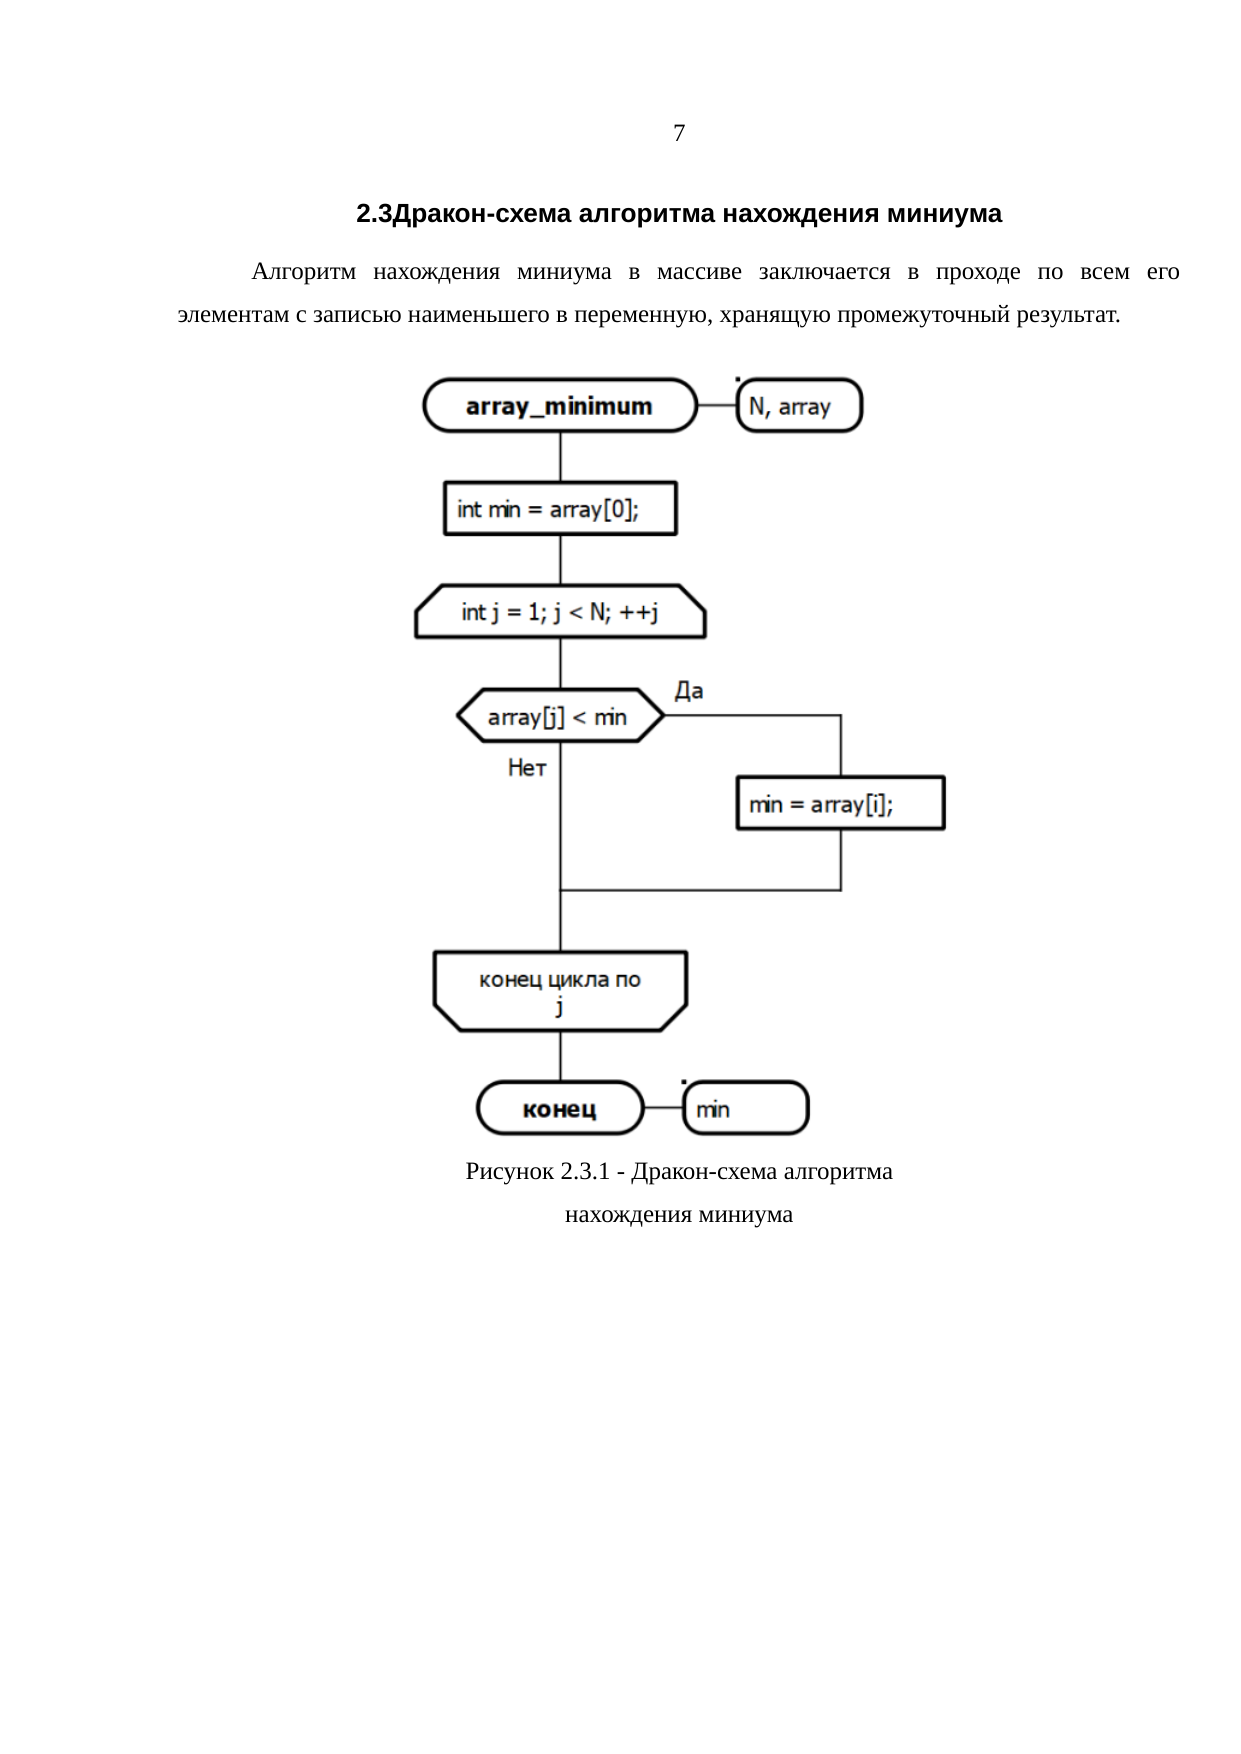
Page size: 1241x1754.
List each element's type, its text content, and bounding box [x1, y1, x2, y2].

text Алгоритм нахождения миниума в массиве заключается в проходе по всем его элементам с записью наименьшего в переменную, хранящую промежуточный результат. [177, 256, 1181, 328]
subtitle Дракон-схема алгоритма нахождения миниума [177, 198, 1181, 228]
text Рисунок 2.3.1 - Дракон-схема алгоритма нахождения миниума [401, 1142, 958, 1228]
picture [400, 369, 958, 1142]
